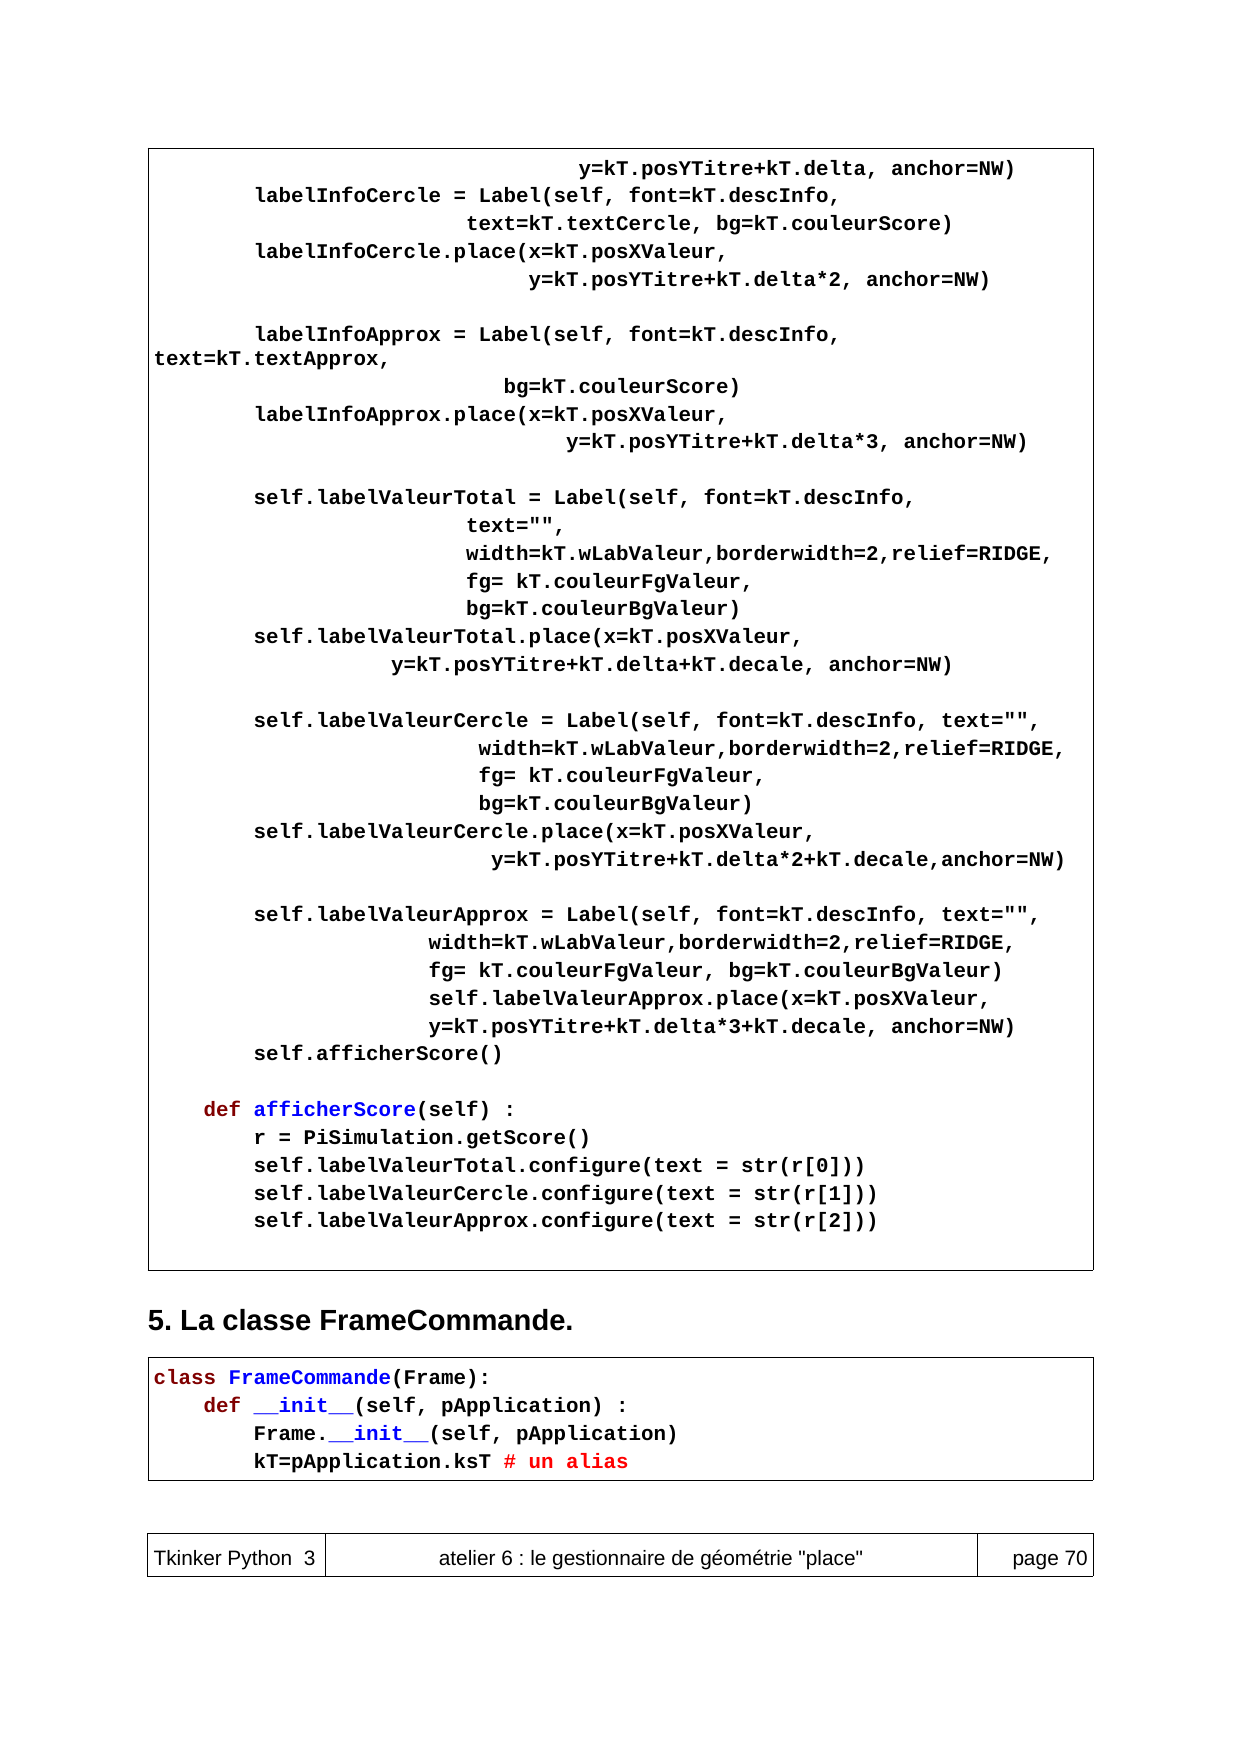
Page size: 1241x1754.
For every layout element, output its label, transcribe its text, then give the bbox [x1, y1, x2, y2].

table_header class FrameCommande(Frame): def __init__(self, pApplication) : Frame.__init__(self, pApplication) kT=pApplication.ksT # un alias [149, 1358, 1093, 1480]
table_header y=kT.posYTitre+kT.delta, anchor=NW) labelInfoCercle = Label(self, font=kT.descInfo, text=kT.textCercle, bg=kT.couleurScore) labelInfoCercle.place(x=kT.posXValeur, y=kT.posYTitre+kT.delta*2, anchor=NW) labelInfoApprox = Label(self, font=kT.descInfo, text=kT.textApprox, bg=kT.couleurScore) labelInfoApprox.place(x=kT.posXValeur, y=kT.posYTitre+kT.delta*3, anchor=NW) self.labelValeurTotal = Label(self, font=kT.descInfo, text="", width=kT.wLabValeur,borderwidth=2,relief=RIDGE, fg= kT.couleurFgValeur, bg=kT.couleurBgValeur) self.labelValeurTotal.place(x=kT.posXValeur, y=kT.posYTitre+kT.delta+kT.decale, anchor=NW) self.labelValeurCercle = Label(self, font=kT.descInfo, text="", width=kT.wLabValeur,borderwidth=2,relief=RIDGE, fg= kT.couleurFgValeur, bg=kT.couleurBgValeur) self.labelValeurCercle.place(x=kT.posXValeur, y=kT.posYTitre+kT.delta*2+kT.decale,anchor=NW) self.labelValeurApprox = Label(self, font=kT.descInfo, text="", width=kT.wLabValeur,borderwidth=2,relief=RIDGE, fg= kT.couleurFgValeur, bg=kT.couleurBgValeur) self.labelValeurApprox.place(x=kT.posXValeur, y=kT.posYTitre+kT.delta*3+kT.decale, anchor=NW) self.afficherScore() def afficherScore(self) : r = PiSimulation.getScore() self.labelValeurTotal.configure(text = str(r[0])) self.labelValeurCercle.configure(text = str(r[1])) self.labelValeurApprox.configure(text = str(r[2])) [149, 149, 1093, 1270]
subtitle 5. La classe FrameCommande. [148, 1303, 1093, 1337]
